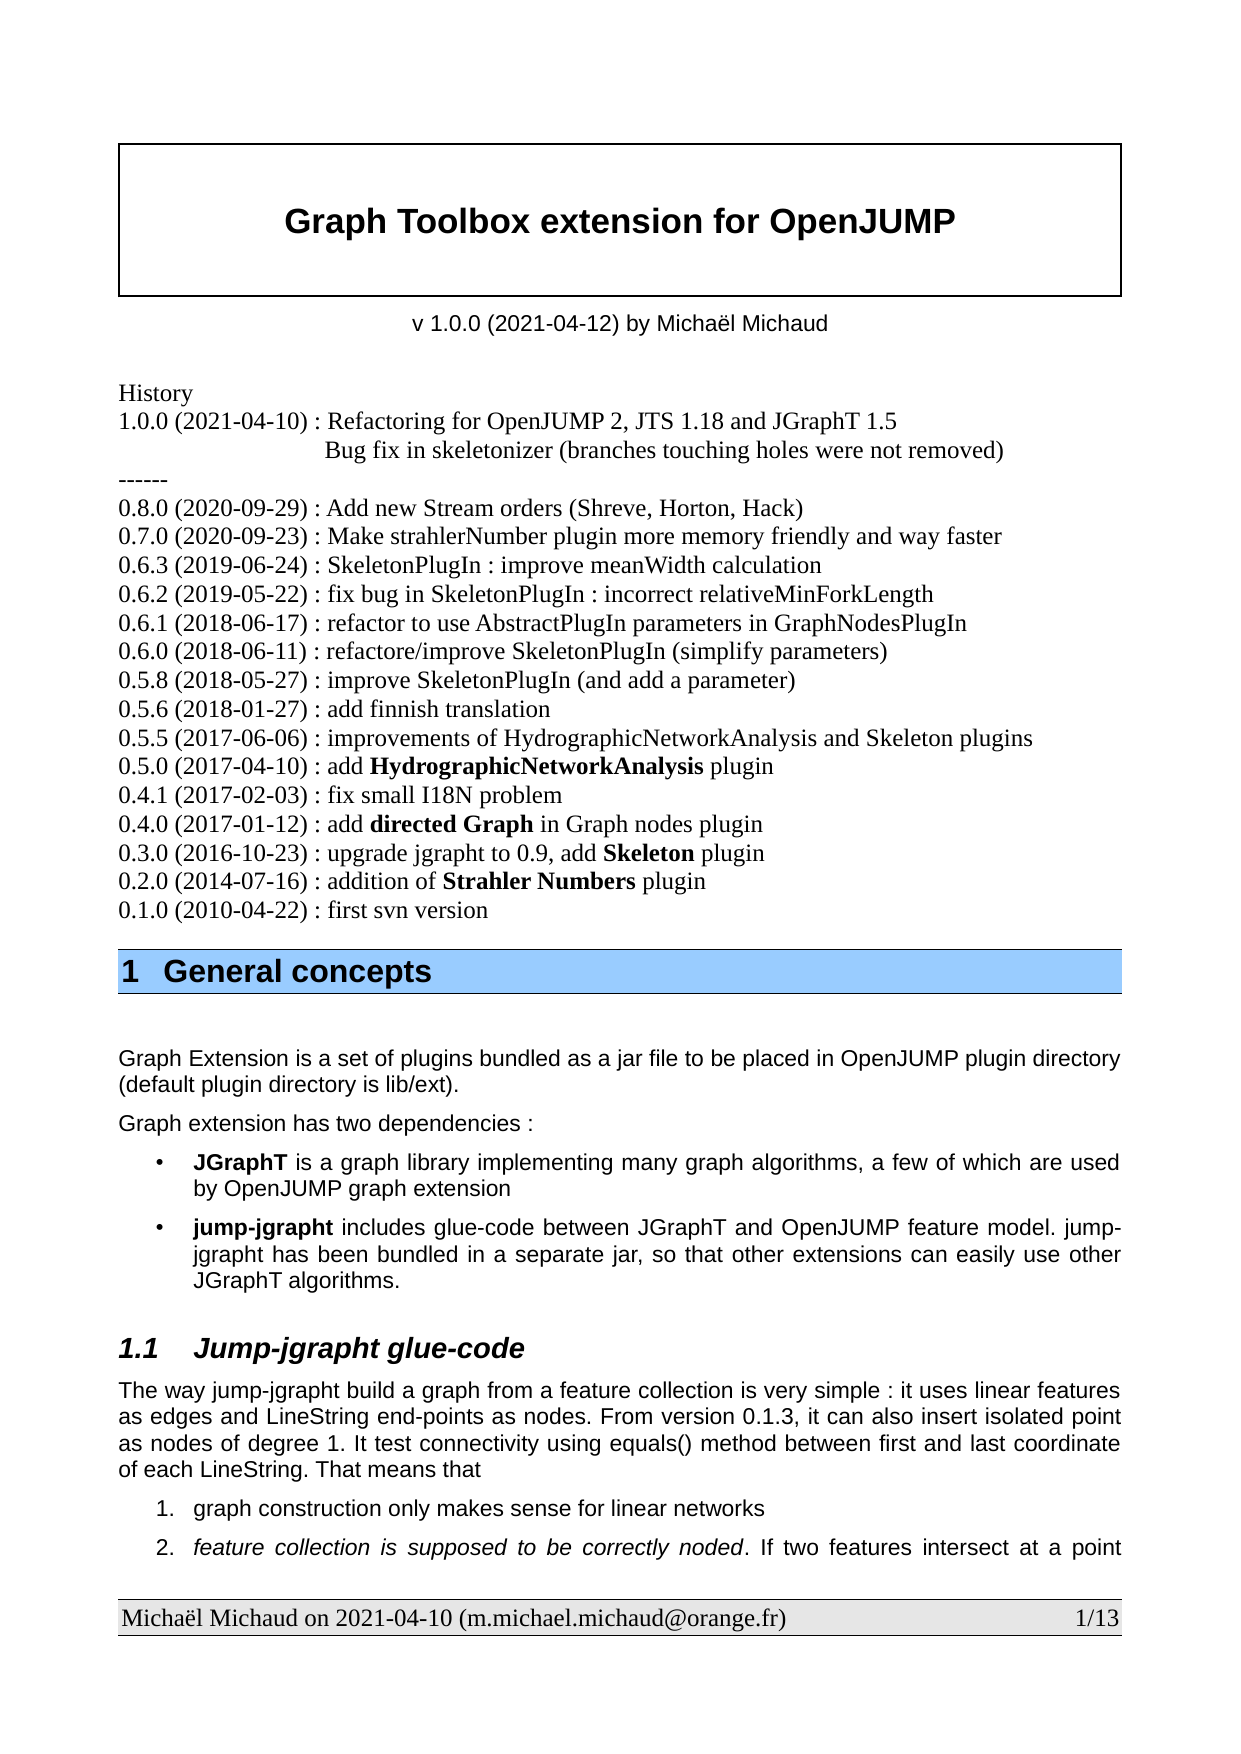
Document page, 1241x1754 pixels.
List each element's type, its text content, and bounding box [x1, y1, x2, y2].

text 0.5.5 (2017-06-06) : improvements of HydrographicNetworkAnalysis and Skeleton plugins [118, 723, 1122, 751]
text 0.3.0 (2016-10-23) : upgrade jgrapht to 0.9, add Skeleton plugin [118, 838, 1122, 866]
text 0.8.0 (2020-09-29) : Add new Stream orders (Shreve, Horton, Hack) [118, 493, 1122, 521]
list graph construction only makes sense for linear networks [156, 1495, 1122, 1521]
text ------ [118, 464, 1122, 493]
subtitle Jump-jgrapht glue-code [118, 1331, 1122, 1364]
text 0.4.0 (2017-01-12) : add directed Graph in Graph nodes plugin [118, 809, 1122, 838]
text The way jump-jgrapht build a graph from a feature collection is very simple : it uses linear features as edges and LineString end-points as nodes. From version 0.1.3, it can also insert isolated point as nodes of degree 1. It test connectivity using equals() method between first and last coordinate of each LineString. That means that [118, 1377, 1122, 1482]
text 0.5.8 (2018-05-27) : improve SkeletonPlugIn (and add a parameter) [118, 665, 1122, 694]
text Bug fix in skeletonizer (branches touching holes were not removed) [118, 435, 1122, 464]
text 0.6.0 (2018-06-11) : refactore/improve SkeletonPlugIn (simplify parameters) [118, 636, 1122, 665]
text 0.5.6 (2018-01-27) : add finnish translation [118, 694, 1122, 723]
text 0.1.0 (2010-04-22) : first svn version [118, 895, 1122, 924]
text History [118, 378, 1122, 406]
text v 1.0.0 (2021-04-12) by Michaël Michaud [118, 310, 1122, 336]
text Graph extension has two dependencies : [118, 1110, 1122, 1137]
text 0.5.0 (2017-04-10) : add HydrographicNetworkAnalysis plugin [118, 751, 1122, 780]
text 0.2.0 (2014-07-16) : addition of Strahler Numbers plugin [118, 866, 1122, 895]
subtitle General concepts [118, 950, 1122, 993]
text 0.4.1 (2017-02-03) : fix small I18N problem [118, 780, 1122, 809]
subtitle Graph Toolbox extension for OpenJUMP [120, 145, 1120, 295]
text 1.0.0 (2021-04-10) : Refactoring for OpenJUMP 2, JTS 1.18 and JGraphT 1.5 [118, 406, 1122, 435]
text 0.7.0 (2020-09-23) : Make strahlerNumber plugin more memory friendly and way faster 0.6.3 (2019-06-24) : SkeletonPlugIn : improve meanWidth calculation 0.6.2 (2019-05-22) : fix bug in SkeletonPlugIn : incorrect relativeMinForkLength 0.6.1 (2018-06-17) : refactor to use AbstractPlugIn parameters in GraphNodesPlugIn [118, 521, 1122, 636]
list feature collection is supposed to be correctly noded. If two features intersect at a point [156, 1534, 1122, 1560]
list JGraphT is a graph library implementing many graph algorithms, a few of which are used by OpenJUMP graph extension [156, 1149, 1122, 1202]
text Graph Extension is a set of plugins bundled as a jar file to be placed in OpenJUMP plugin directory (default plugin directory is lib/ext). [118, 1045, 1122, 1098]
list jump-jgrapht includes glue-code between JGraphT and OpenJUMP feature model. jump-jgrapht has been bundled in a separate jar, so that other extensions can easily use other JGraphT algorithms. [156, 1214, 1122, 1293]
